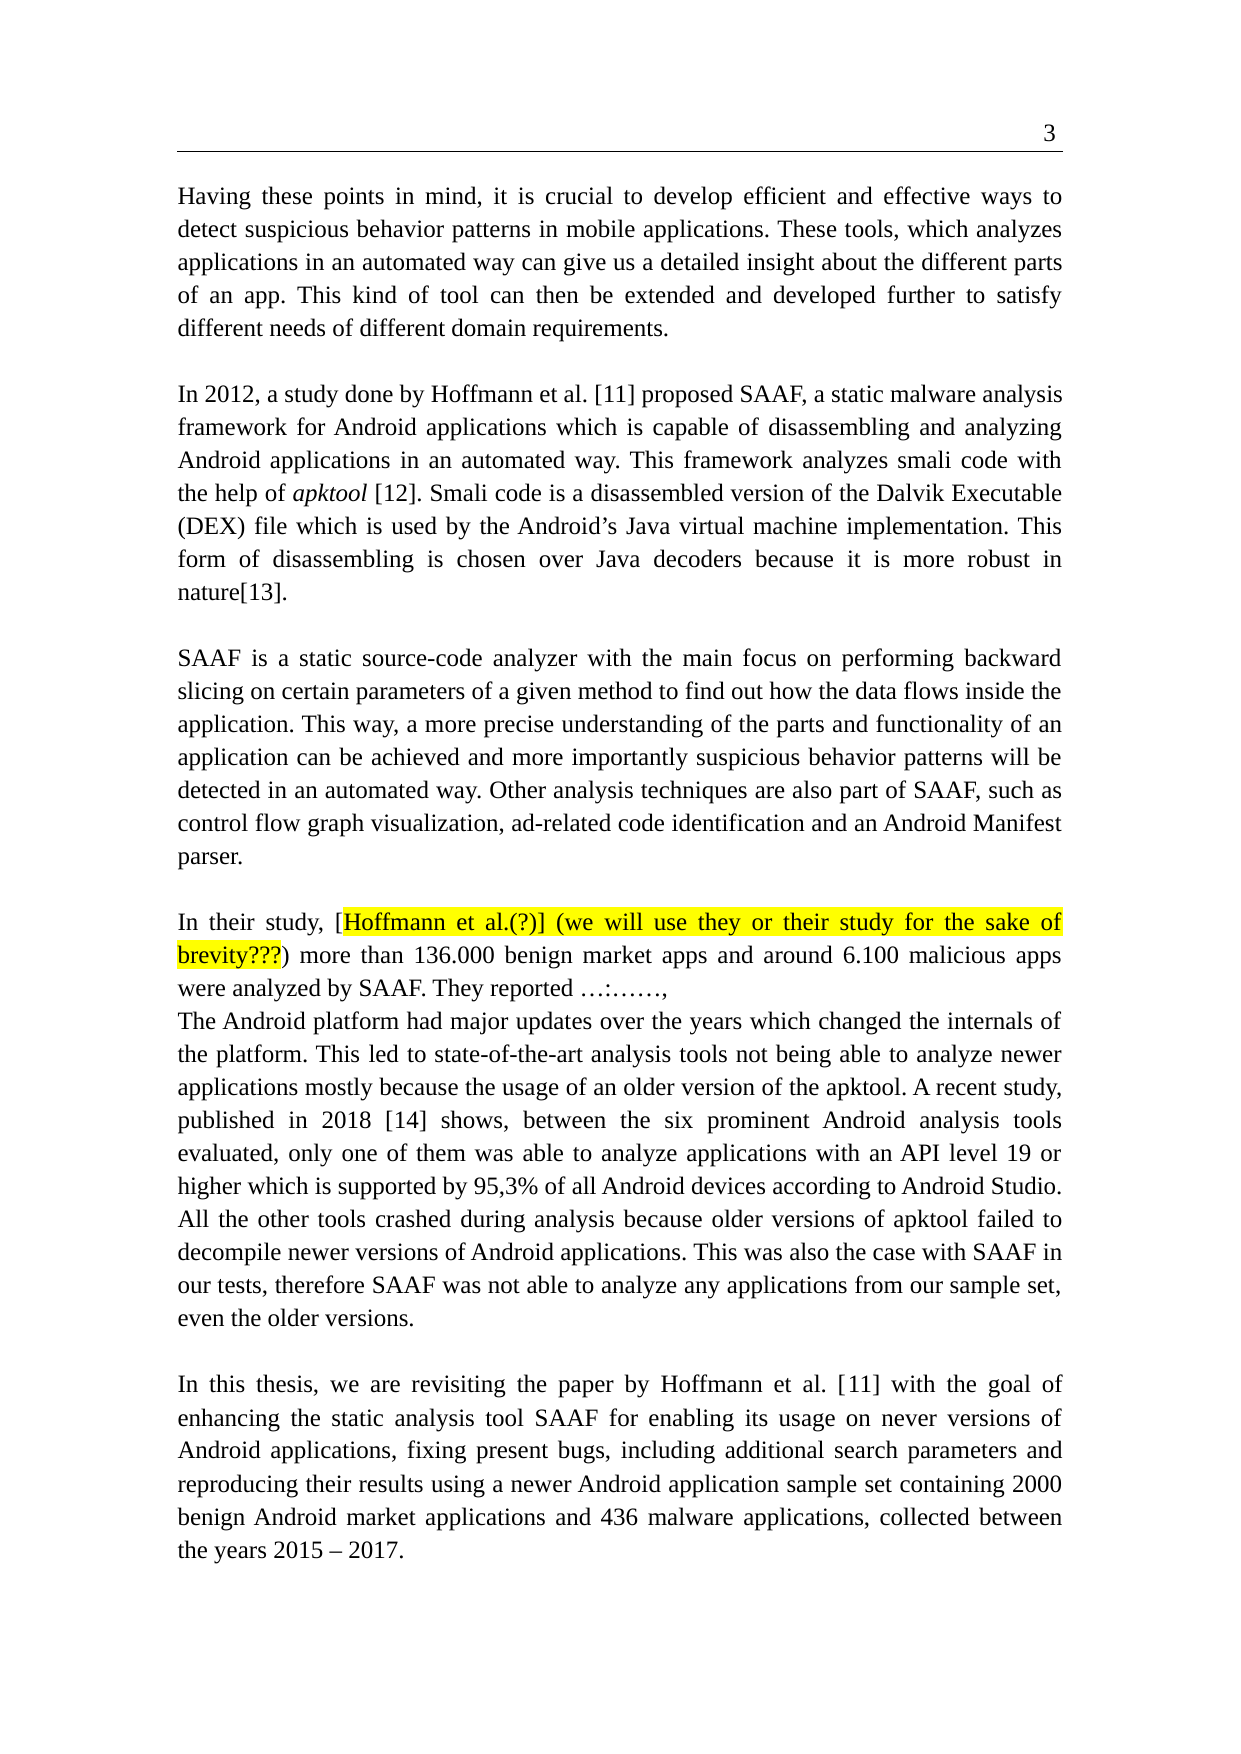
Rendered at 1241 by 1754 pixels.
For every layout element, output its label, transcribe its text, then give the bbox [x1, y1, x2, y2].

text In this thesis, we are revisiting the paper by Hoffmann et al. [11] with the goal of enhancing the static analysis tool SAAF for enabling its usage on never versions of Android applications, fixing present bugs, including additional search parameters and reproducing their results using a newer Android application sample set containing 2000 benign Android market applications and 436 malware applications, collected between the years 2015 – 2017. [177, 1369, 1063, 1563]
text In their study, [Hoffmann et al.(?)] (we will use they or their study for the sake of brevity???) more than 136.000 benign market apps and around 6.100 malicious apps were analyzed by SAAF. They reported …:……, [177, 907, 1063, 1002]
text Having these points in mind, it is crucial to develop efficient and effective ways to detect suspicious behavior patterns in mobile applications. These tools, which analyzes applications in an automated way can give us a detailed insight about the different parts of an app. This kind of tool can then be extended and developed further to satisfy different needs of different domain requirements. [177, 181, 1063, 342]
text In 2012, a study done by Hoffmann et al. [11] proposed SAAF, a static malware analysis framework for Android applications which is capable of disassembling and analyzing Android applications in an automated way. This framework analyzes smali code with the help of apktool [12]. Smali code is a disassembled version of the Dalvik Executable (DEX) file which is used by the Android’s Java virtual machine implementation. This form of disassembling is chosen over Java decoders because it is more robust in nature[13]. [177, 379, 1063, 606]
text The Android platform had major updates over the years which changed the internals of the platform. This led to state-of-the-art analysis tools not being able to analyze newer applications mostly because the usage of an older version of the apktool. A recent study, published in 2018 [14] shows, between the six prominent Android analysis tools evaluated, only one of them was able to analyze applications with an API level 19 or higher which is supported by 95,3% of all Android devices according to Android Studio. All the other tools crashed during analysis because older versions of apktool failed to decompile newer versions of Android applications. This was also the case with SAAF in our tests, therefore SAAF was not able to analyze any applications from our sample set, even the older versions. [177, 1006, 1063, 1332]
text SAAF is a static source-code analyzer with the main focus on performing backward slicing on certain parameters of a given method to find out how the data flows inside the application. This way, a more precise understanding of the parts and functionality of an application can be achieved and more importantly suspicious behavior patterns will be detected in an automated way. Other analysis techniques are also part of SAAF, such as control flow graph visualization, ad-related code identification and an Android Manifest parser. [177, 643, 1063, 870]
